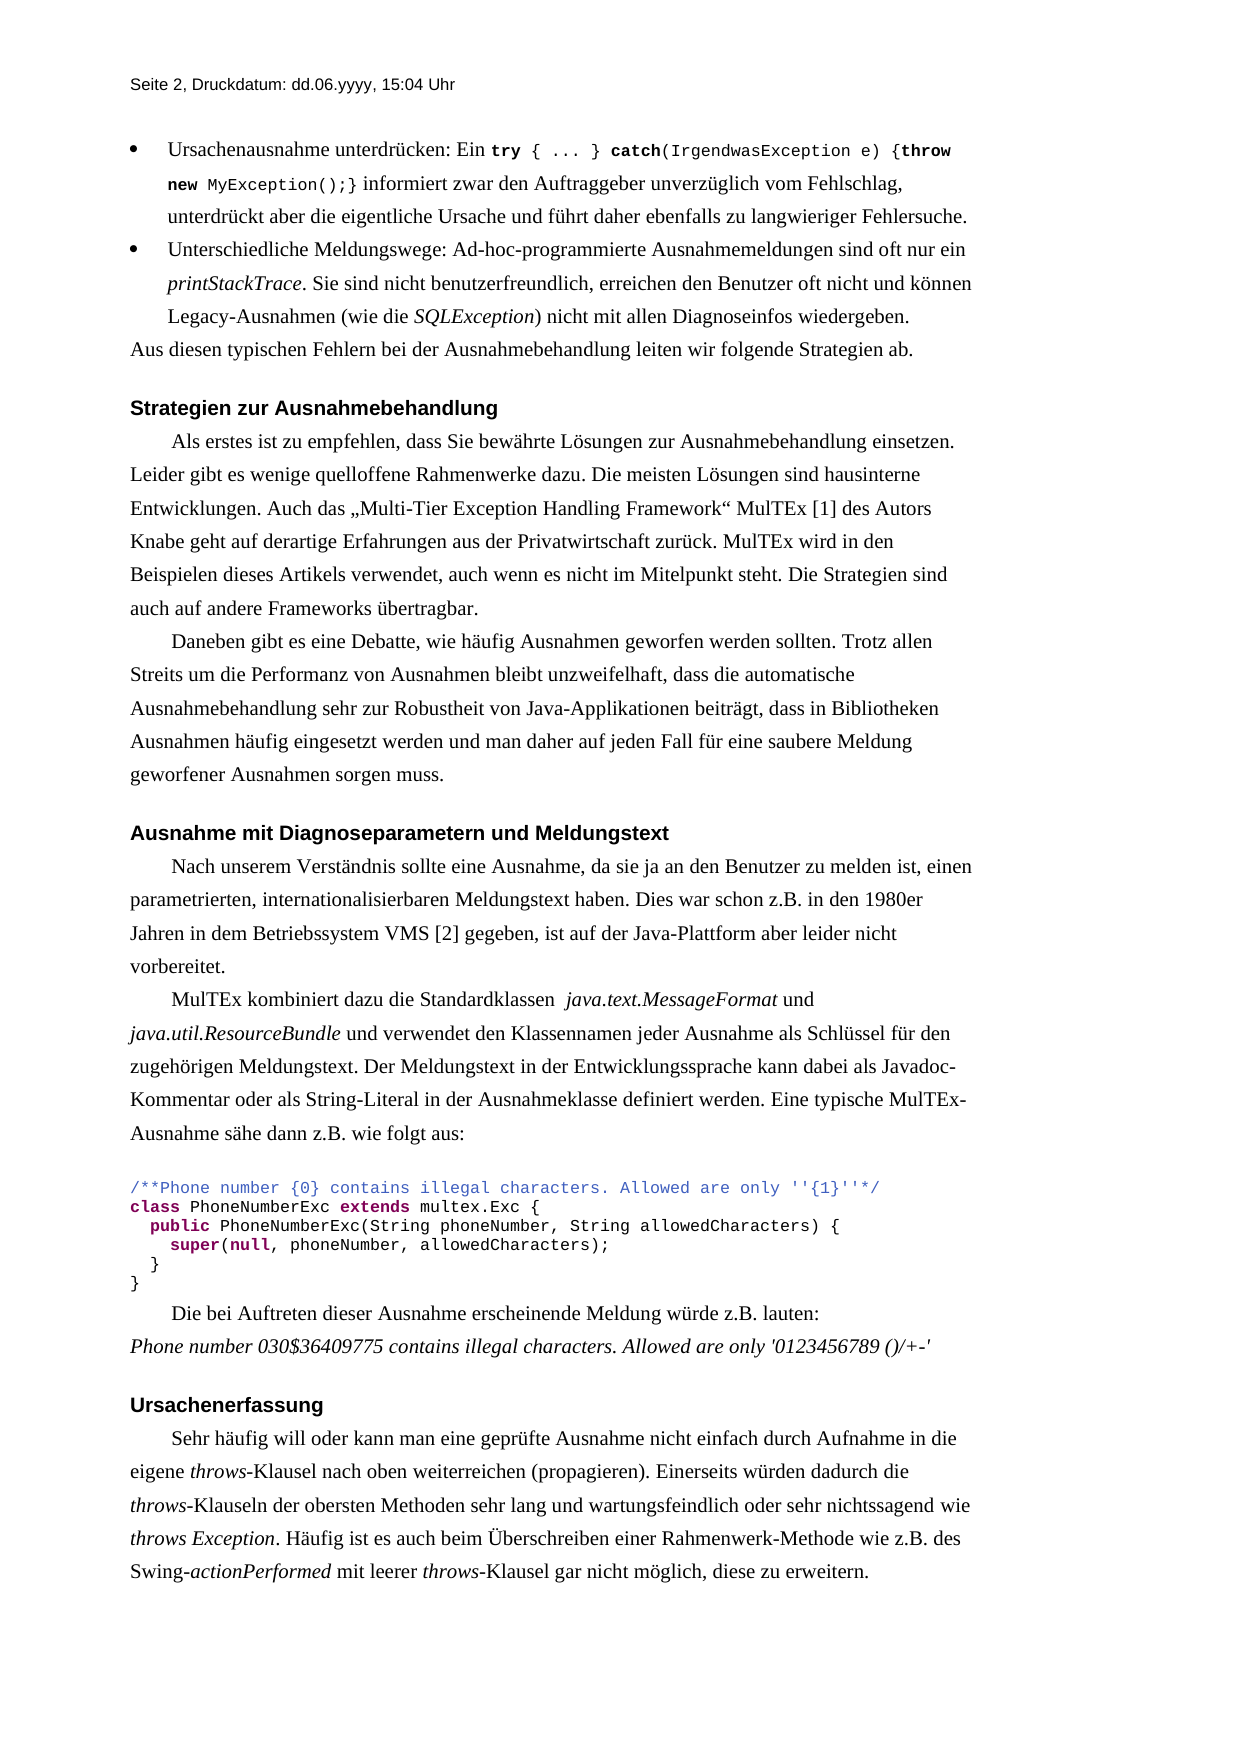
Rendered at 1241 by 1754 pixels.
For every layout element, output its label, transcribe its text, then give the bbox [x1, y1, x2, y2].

text /**Phone number {0} contains illegal characters. Allowed are only ''{1}''*/ [130, 1180, 974, 1199]
text Sehr häufig will oder kann man eine geprüfte Ausnahme nicht einfach durch Aufnahme in die eigene throws-Klausel nach oben weiterreichen (propagieren). Einerseits würden dadurch die throws-Klauseln der obersten Methoden sehr lang und wartungsfeindlich oder sehr nichtssagend wie throws‍ Exception. Häufig ist es auch beim Überschreiben einer Rahmenwerk-Methode wie z.B. des Swing-actionPerformed mit leerer throws-Klausel gar nicht möglich, diese zu erweitern. [130, 1419, 974, 1585]
text public PhoneNumberExc(String phoneNumber, String allowedCharacters) { [130, 1218, 974, 1237]
text super(null, phoneNumber, allowedCharacters); [130, 1237, 974, 1256]
text Daneben gibt es eine Debatte, wie häufig Ausnahmen geworfen werden sollten. Trotz allen Streits um die Performanz von Ausnahmen bleibt unzweifelhaft, dass die automatische Ausnahmebehandlung sehr zur Robustheit von Java-Applikationen beiträgt, dass in Bibliotheken Ausnahmen häufig eingesetzt werden und man daher auf jeden Fall für eine saubere Meldung geworfener Ausnahmen sorgen muss. [130, 622, 974, 788]
text Nach unserem Verständnis sollte eine Ausnahme, da sie ja an den Benutzer zu melden ist, einen parametrierten, internationalisierbaren Meldungstext haben. Dies war schon z.B. in den 1980er Jahren in dem Betriebssystem VMS [2] gegeben, ist auf der Java-Plattform aber leider nicht vorbereitet. [130, 847, 974, 980]
text } [130, 1275, 974, 1294]
text Als erstes ist zu empfehlen, dass Sie bewährte Lösungen zur Ausnahmebehandlung einsetzen. Leider gibt es wenige quelloffene Rahmenwerke dazu. Die meisten Lösungen sind hausinterne Entwicklungen. Auch das „Multi-Tier Exception Handling Framework“ MulTEx [1] des Autors Knabe geht auf derartige Erfahrungen aus der Privatwirtschaft zurück. MulTEx wird in den Beispielen dieses Artikels verwendet, auch wenn es nicht im Mitelpunkt steht. Die Strategien sind auch auf andere Frameworks übertragbar. [130, 422, 974, 622]
list Unterschiedliche Meldungswege: Ad-hoc-programmierte Ausnahmemeldungen sind oft nur ein printStackTrace. Sie sind nicht benutzerfreundlich, erreichen den Benutzer oft nicht und können Legacy-Ausnahmen (wie die SQLException) nicht mit allen Diagnoseinfos wiedergeben. [130, 230, 974, 330]
text } [130, 1256, 974, 1275]
text Strategien zur Ausnahmebehandlung [130, 388, 974, 422]
list Ursachenausnahme unterdrücken: Ein try { ... } catch(IrgendwasException e) {throw new MyException();} informiert zwar den Auftraggeber unverzüglich vom Fehlschlag, unterdrückt aber die eigentliche Ursache und führt daher ebenfalls zu langwieriger Fehlersuche. [130, 130, 974, 230]
text Die bei Auftreten dieser Ausnahme erscheinende Meldung würde z.B. lauten: Phone number 030$36409775 contains illegal characters. Allowed are only '0123456789 ()/+-' [130, 1294, 974, 1360]
text Ausnahme mit Diagnoseparametern und Meldungstext [130, 813, 974, 847]
text MulTEx kombiniert dazu die Standardklassen java.text.MessageFormat und java.util.ResourceBundle und verwendet den Klassennamen jeder Ausnahme als Schlüssel für den zugehörigen Meldungstext. Der Meldungstext in der Entwicklungssprache kann dabei als Javadoc-Kommentar oder als String-Literal in der Ausnahmeklasse definiert werden. Eine typische MulTEx-Ausnahme sähe dann z.B. wie folgt aus: [130, 980, 974, 1147]
text Ursachenerfassung [130, 1385, 974, 1419]
text Aus diesen typischen Fehlern bei der Ausnahmebehandlung leiten wir folgende Strategien ab. [130, 330, 974, 363]
text class PhoneNumberExc extends multex.Exc { [130, 1199, 974, 1218]
